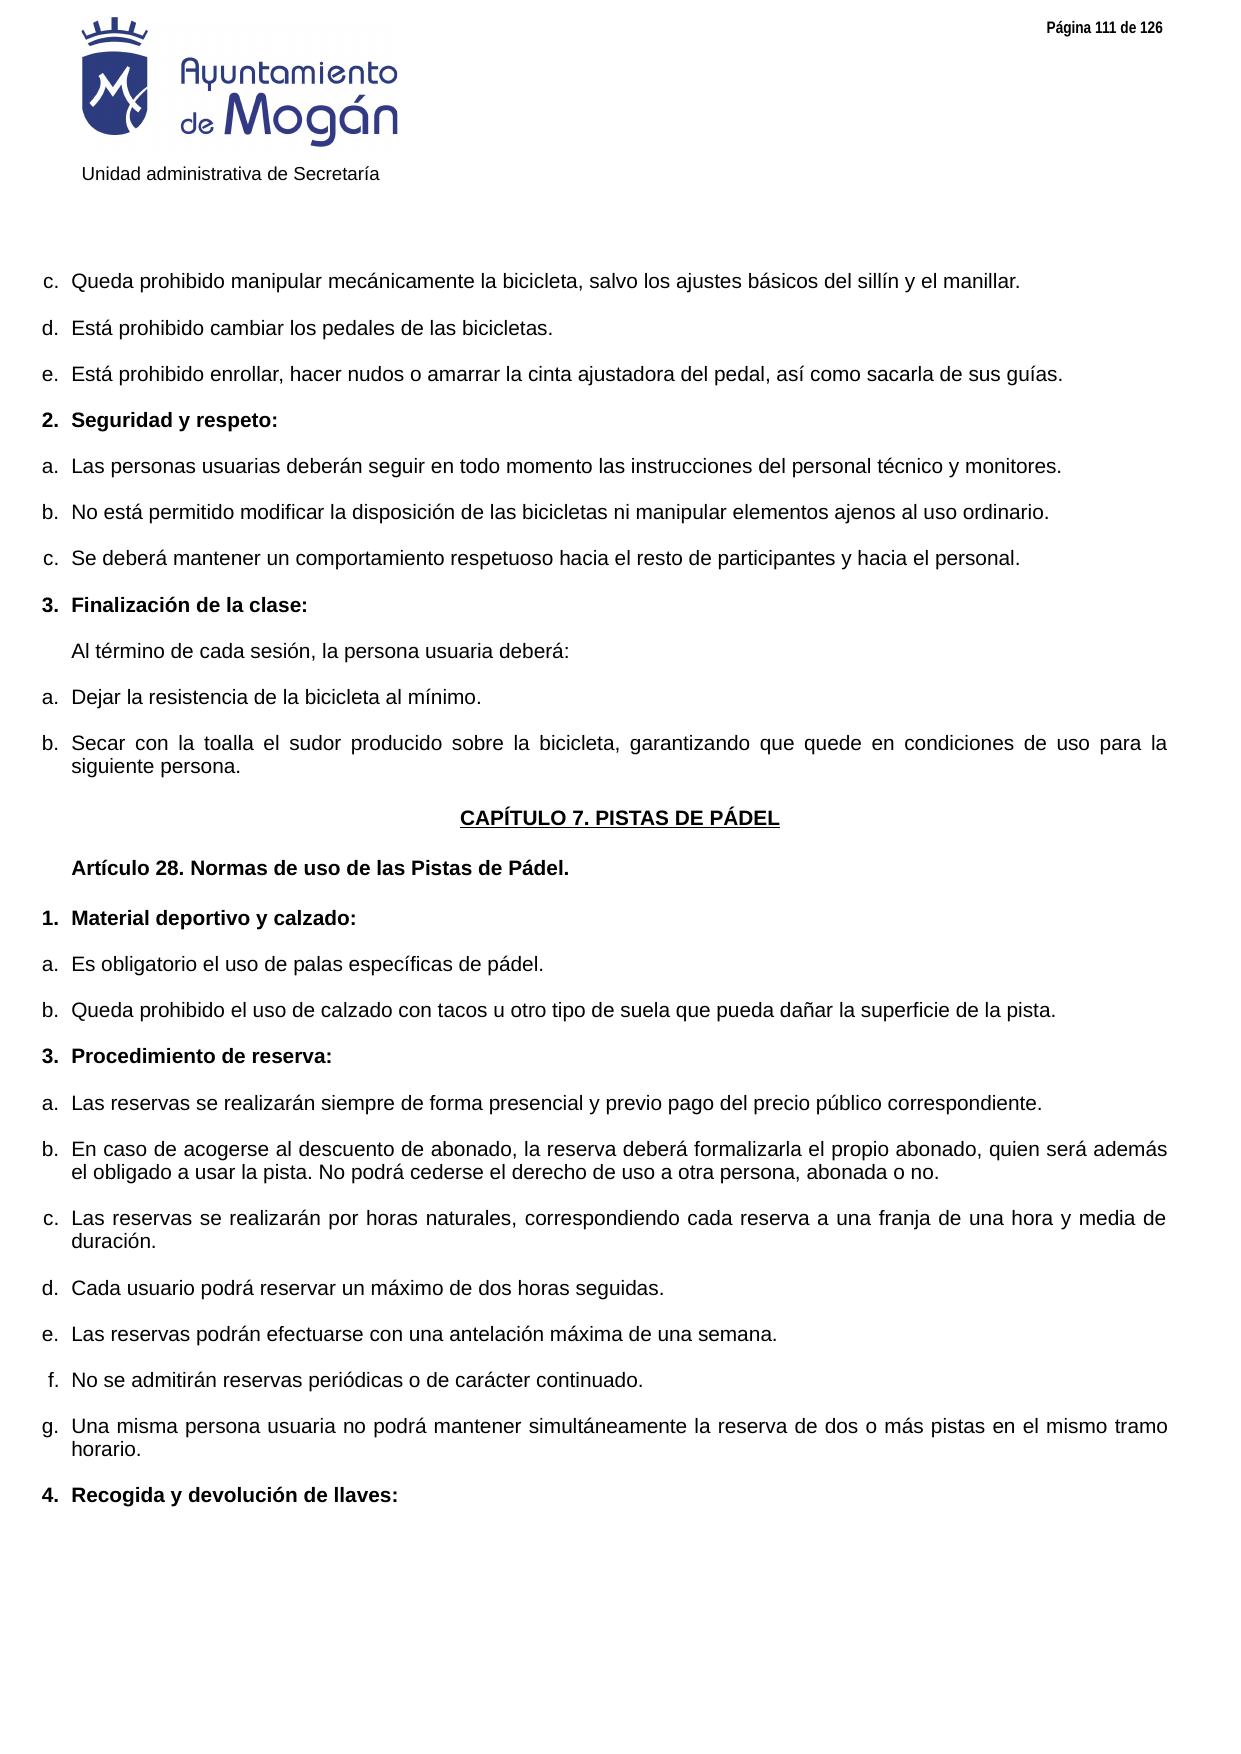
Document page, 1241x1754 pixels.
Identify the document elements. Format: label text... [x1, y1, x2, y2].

list No está permitido modificar la disposición de las bicicletas ni manipular elementos ajenos al uso ordinario. [59, 501, 1169, 524]
list Queda prohibido el uso de calzado con tacos u otro tipo de suela que pueda dañar la superficie de la pista. [59, 999, 1169, 1022]
list Una misma persona usuaria no podrá mantener simultáneamente la reserva de dos o más pistas en el mismo tramo horario. [59, 1414, 1169, 1461]
list No se admitirán reservas periódicas o de carácter continuado. [59, 1368, 1169, 1392]
subtitle Artículo 28. Normas de uso de las Pistas de Pádel. [71, 857, 1169, 880]
list Las reservas se realizarán por horas naturales, correspondiendo cada reserva a una franja de una hora y media de duración. [59, 1207, 1169, 1253]
list Procedimiento de reserva: [59, 1045, 1169, 1068]
list Es obligatorio el uso de palas específicas de pádel. [59, 953, 1169, 976]
list Las personas usuarias deberán seguir en todo momento las instrucciones del personal técnico y monitores. [59, 455, 1169, 478]
list Finalización de la clase: [59, 593, 1169, 616]
list Está prohibido cambiar los pedales de las bicicletas. [59, 316, 1169, 339]
list Dejar la resistencia de la bicicleta al mínimo. [59, 685, 1169, 709]
list Las reservas se realizarán siempre de forma presencial y previo pago del precio público correspondiente. [59, 1091, 1169, 1114]
list Recogida y devolución de llaves: [59, 1484, 1169, 1507]
text Al término de cada sesión, la persona usuaria deberá: [71, 639, 1169, 662]
list Las reservas podrán efectuarse con una antelación máxima de una semana. [59, 1322, 1169, 1345]
list Secar con la toalla el sudor producido sobre la bicicleta, garantizando que quede en condiciones de uso para la siguiente persona. [59, 732, 1169, 778]
subtitle CAPÍTULO 7. PISTAS DE PÁDEL [71, 807, 1169, 830]
list Queda prohibido manipular mecánicamente la bicicleta, salvo los ajustes básicos del sillín y el manillar. [59, 270, 1169, 293]
list Cada usuario podrá reservar un máximo de dos horas seguidas. [59, 1276, 1169, 1299]
list Se deberá mantener un comportamiento respetuoso hacia el resto de participantes y hacia el personal. [59, 547, 1169, 570]
list Está prohibido enrollar, hacer nudos o amarrar la cinta ajustadora del pedal, así como sacarla de sus guías. [59, 362, 1169, 386]
list Material deportivo y calzado: [59, 907, 1169, 930]
list En caso de acogerse al descuento de abonado, la reserva deberá formalizarla el propio abonado, quien será además el obligado a usar la pista. No podrá cederse el derecho de uso a otra persona, abonada o no. [59, 1137, 1169, 1184]
picture [81, 17, 398, 153]
list Seguridad y respeto: [59, 408, 1169, 432]
